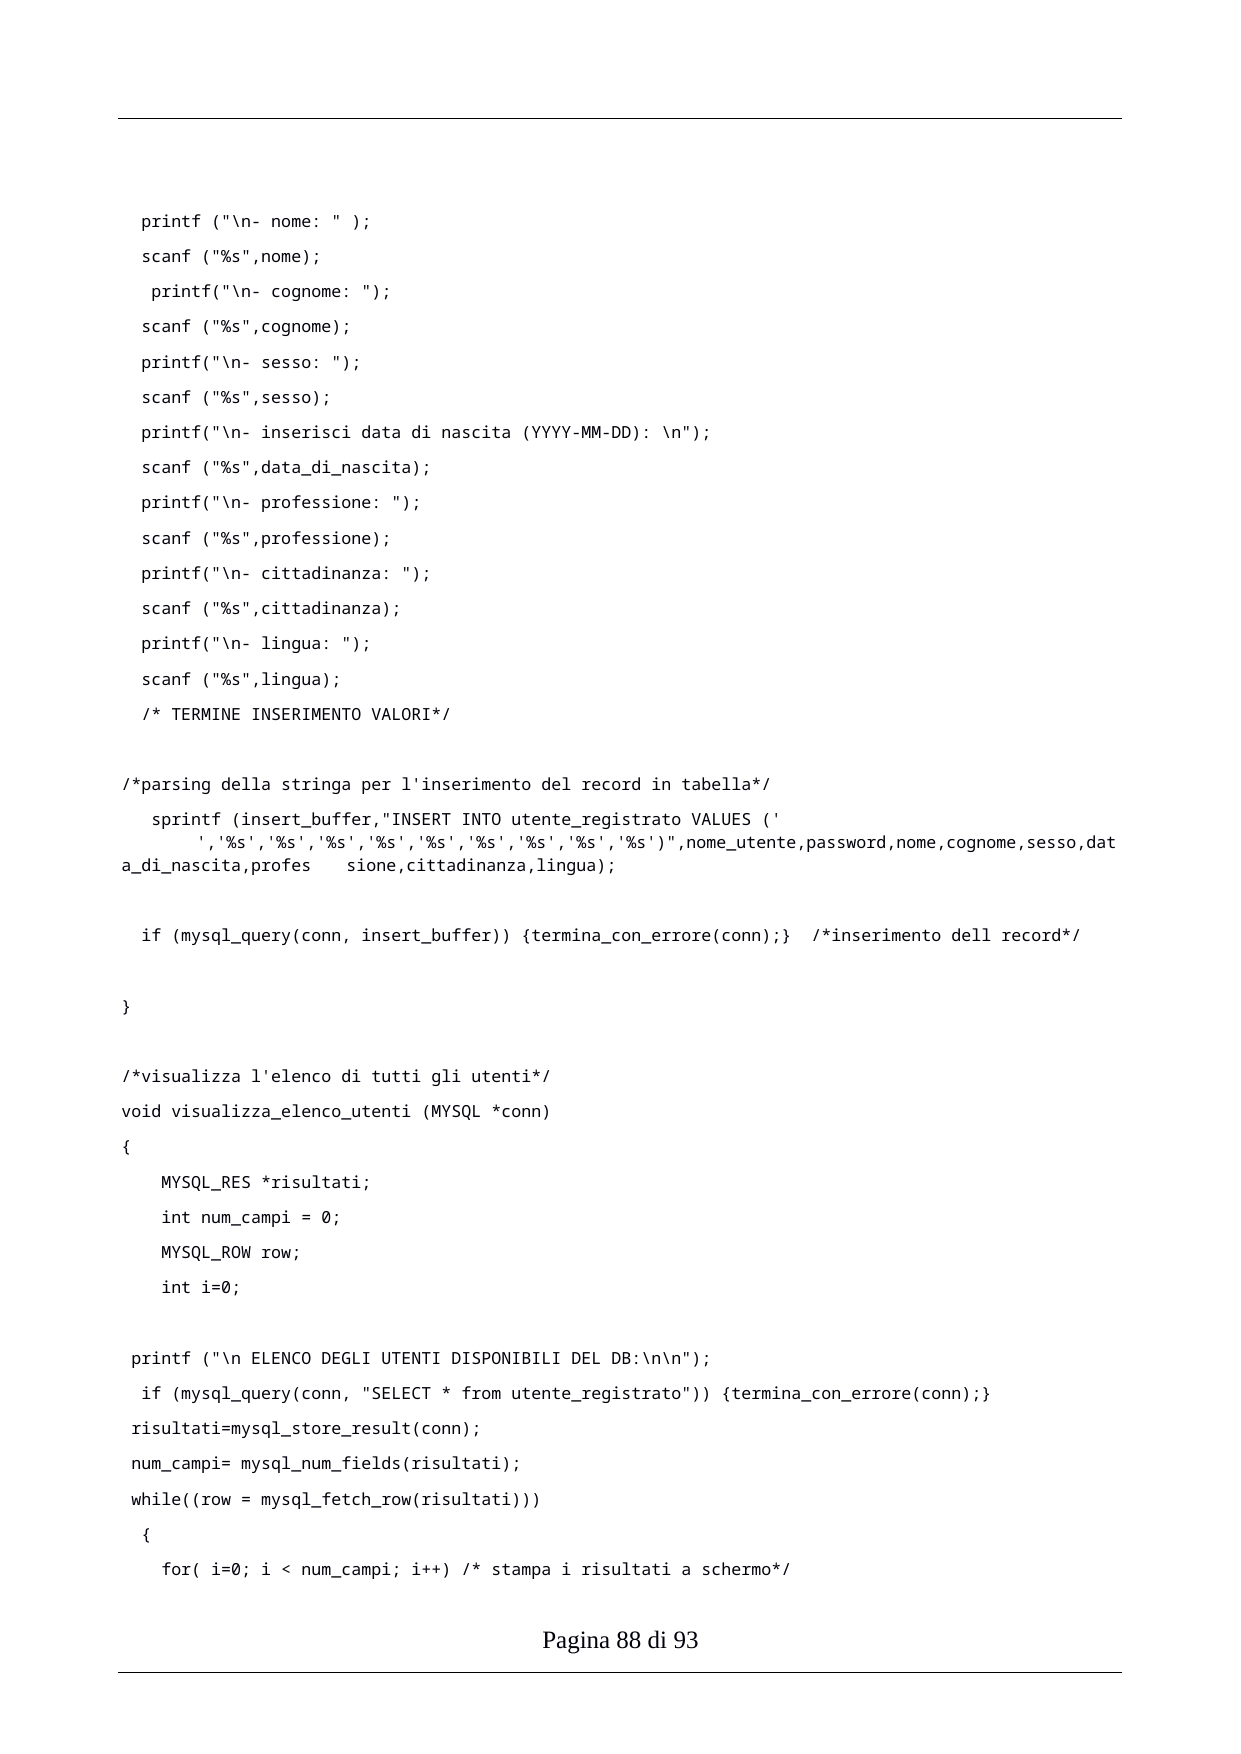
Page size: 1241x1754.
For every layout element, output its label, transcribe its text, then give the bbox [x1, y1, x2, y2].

text int num_campi = 0; [121, 1205, 1119, 1228]
text num_campi= mysql_num_fields(risultati); [121, 1452, 1119, 1474]
text scanf ("%s",nome); [121, 244, 1119, 267]
text { [121, 1522, 1119, 1545]
text /* TERMINE INSERIMENTO VALORI*/ [121, 702, 1119, 725]
text while((row = mysql_fetch_row(risultati))) [121, 1487, 1119, 1510]
text scanf ("%s",sesso); [121, 385, 1119, 408]
text scanf ("%s",professione); [121, 526, 1119, 549]
text /*visualizza l'elenco di tutti gli utenti*/ [121, 1064, 1119, 1087]
text printf("\n- inserisci data di nascita (YYYY-MM-DD): \n"); [121, 421, 1119, 443]
text /*parsing della stringa per l'inserimento del record in tabella*/ [121, 773, 1119, 795]
text risultati=mysql_store_result(conn); [121, 1417, 1119, 1439]
text printf("\n- cognome: "); [121, 280, 1119, 302]
text scanf ("%s",data_di_nascita); [121, 456, 1119, 478]
text if (mysql_query(conn, insert_buffer)) {termina_con_errore(conn);} /*inserimento dell record*/ [121, 924, 1119, 946]
text printf("\n- sesso: "); [121, 350, 1119, 373]
text printf("\n- cittadinanza: "); [121, 561, 1119, 584]
text int i=0; [121, 1276, 1119, 1298]
text } [121, 994, 1119, 1017]
text printf ("\n ELENCO DEGLI UTENTI DISPONIBILI DEL DB:\n\n"); [121, 1346, 1119, 1369]
text printf("\n- professione: "); [121, 491, 1119, 514]
text void visualizza_elenco_utenti (MYSQL *conn) [121, 1100, 1119, 1122]
text printf("\n- lingua: "); [121, 632, 1119, 654]
text scanf ("%s",cittadinanza); [121, 597, 1119, 619]
text MYSQL_ROW row; [121, 1241, 1119, 1263]
text { [121, 1135, 1119, 1158]
text printf ("\n- nome: " ); [121, 209, 1119, 232]
text for( i=0; i < num_campi; i++) /* stampa i risultati a schermo*/ [121, 1557, 1119, 1580]
text MYSQL_RES *risultati; [121, 1170, 1119, 1193]
text scanf ("%s",lingua); [121, 667, 1119, 690]
text sprintf (insert_buffer,"INSERT INTO utente_registrato VALUES (' ','%s','%s','%s','%s','%s','%s','%s','%s','%s')",nome_utente,password,nome,cognome,sesso,data_di_nascita,profes sione,cittadinanza,lingua); [121, 808, 1119, 876]
text if (mysql_query(conn, "SELECT * from utente_registrato")) {termina_con_errore(conn);} [121, 1381, 1119, 1404]
text scanf ("%s",cognome); [121, 315, 1119, 338]
